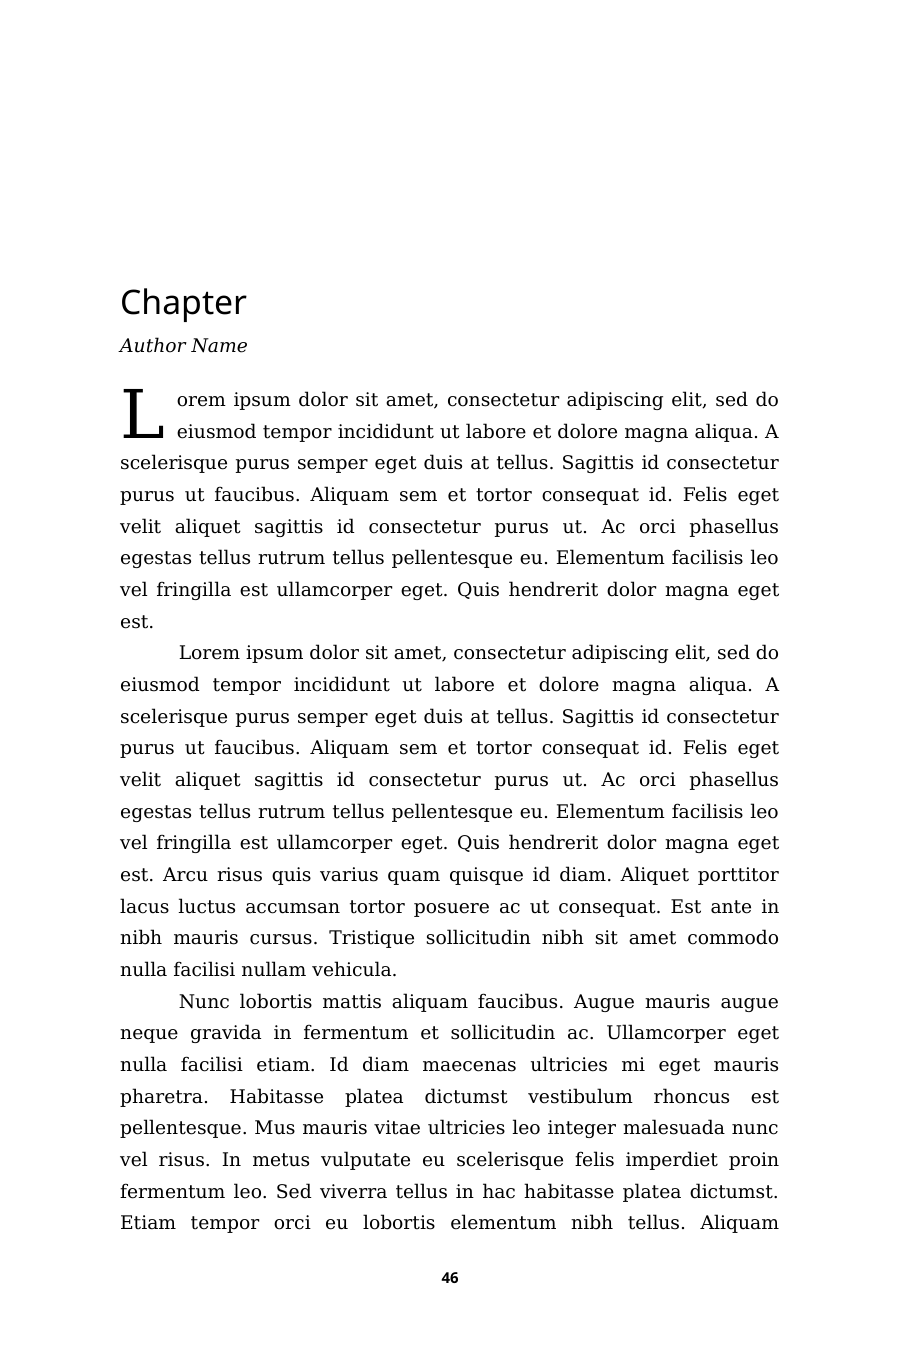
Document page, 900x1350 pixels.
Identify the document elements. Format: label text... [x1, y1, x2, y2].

text Lorem ipsum dolor sit amet, consectetur adipiscing elit, sed do eiusmod tempor incididunt ut labore et dolore magna aliqua. A scelerisque purus semper eget duis at tellus. Sagittis id consectetur purus ut faucibus. Aliquam sem et tortor consequat id. Felis eget velit aliquet sagittis id consectetur purus ut. Ac orci phasellus egestas tellus rutrum tellus pellentesque eu. Elementum facilisis leo vel fringilla est ullamcorper eget. Quis hendrerit dolor magna eget est. [120, 389, 780, 632]
text Author Name [120, 335, 780, 357]
subtitle Chapter [120, 283, 780, 322]
text Nunc lobortis mattis aliquam faucibus. Augue mauris augue neque gravida in fermentum et sollicitudin ac. Ullamcorper eget nulla facilisi etiam. Id diam maecenas ultricies mi eget mauris pharetra. Habitasse platea dictumst vestibulum rhoncus est pellentesque. Mus mauris vitae ultricies leo integer malesuada nunc vel risus. In metus vulputate eu scelerisque felis imperdiet proin fermentum leo. Sed viverra tellus in hac habitasse platea dictumst. Etiam tempor orci eu lobortis elementum nibh tellus. Aliquam [120, 991, 780, 1234]
text Lorem ipsum dolor sit amet, consectetur adipiscing elit, sed do eiusmod tempor incididunt ut labore et dolore magna aliqua. A scelerisque purus semper eget duis at tellus. Sagittis id consectetur purus ut faucibus. Aliquam sem et tortor consequat id. Felis eget velit aliquet sagittis id consectetur purus ut. Ac orci phasellus egestas tellus rutrum tellus pellentesque eu. Elementum facilisis leo vel fringilla est ullamcorper eget. Quis hendrerit dolor magna eget est. Arcu risus quis varius quam quisque id diam. Aliquet porttitor lacus luctus accumsan tortor posuere ac ut consequat. Est ante in nibh mauris cursus. Tristique sollicitudin nibh sit amet commodo nulla facilisi nullam vehicula. [120, 642, 780, 981]
